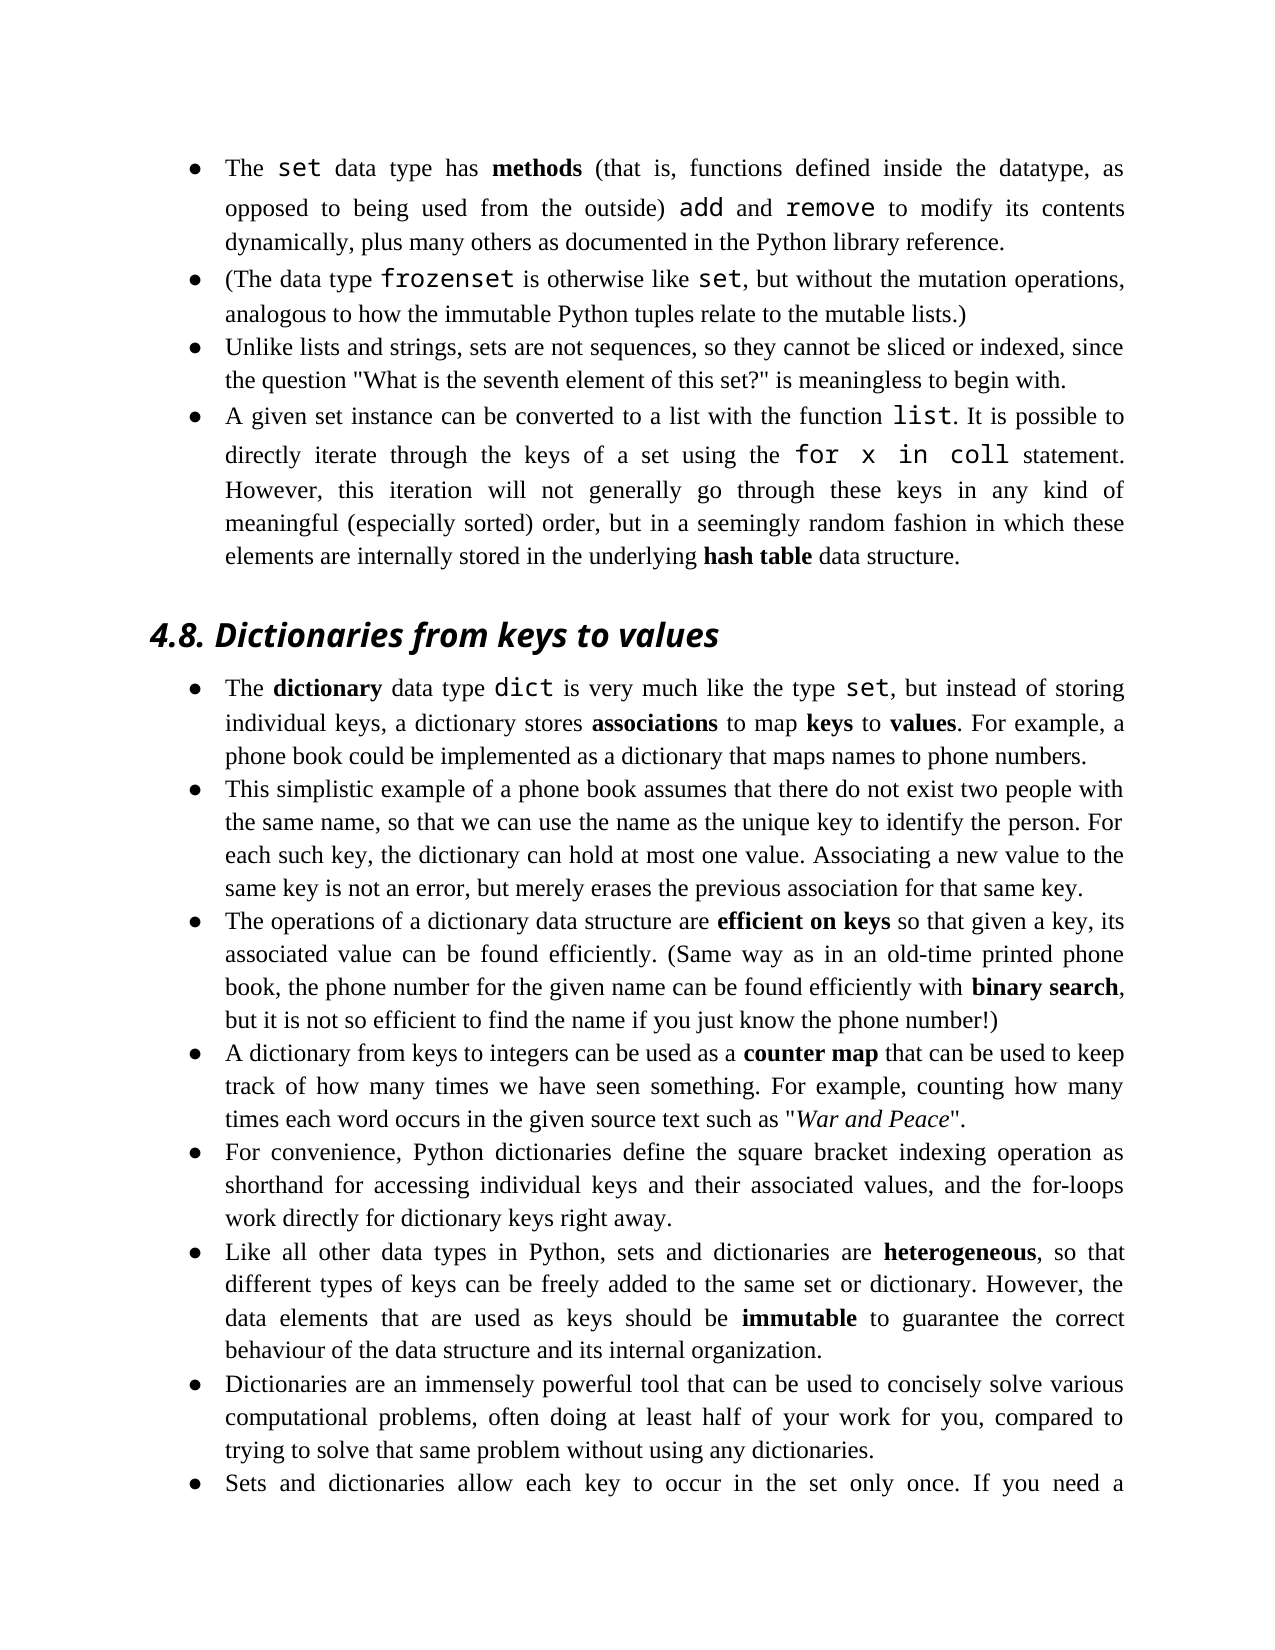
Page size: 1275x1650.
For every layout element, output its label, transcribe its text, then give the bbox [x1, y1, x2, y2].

list (The data type frozenset is otherwise like set, but without the mutation operations, analogous to how the immutable Python tuples relate to the mutable lists.) [187, 261, 1125, 328]
list Dictionaries are an immensely powerful tool that can be used to concisely solve various computational problems, often doing at least half of your work for you, compared to trying to solve that same problem without using any dictionaries. [187, 1369, 1125, 1463]
list The operations of a dictionary data structure are efficient on keys so that given a key, its associated value can be found efficiently. (Same way as in an old-time printed phone book, the phone number for the given name can be found efficiently with binary search, but it is not so efficient to find the name if you just know the phone number!) [187, 906, 1125, 1034]
list Like all other data types in Python, sets and dictionaries are heterogeneous, so that different types of keys can be freely added to the same set or dictionary. However, the data elements that are used as keys should be immutable to guarantee the correct behaviour of the data structure and its internal organization. [187, 1237, 1125, 1364]
list For convenience, Python dictionaries define the square bracket indexing operation as shorthand for accessing individual keys and their associated values, and the for-loops work directly for dictionary keys right away. [187, 1137, 1125, 1232]
list The dictionary data type dict is very much like the type set, but instead of storing individual keys, a dictionary stores associations to map keys to values. For example, a phone book could be implemented as a dictionary that maps names to phone numbers. [187, 670, 1125, 770]
list This simplistic example of a phone book assumes that there do not exist two people with the same name, so that we can use the name as the unique key to identify the person. For each such key, the dictionary can hold at most one value. Associating a new value to the same key is not an error, but merely erases the previous association for that same key. [187, 774, 1125, 902]
list A dictionary from keys to integers can be used as a counter map that can be used to keep track of how many times we have seen something. For example, counting how many times each word occurs in the given source text such as "War and Peace". [187, 1038, 1125, 1133]
list Sets and dictionaries allow each key to occur in the set only once. If you need a [187, 1468, 1125, 1496]
subtitle 4.8. Dictionaries from keys to values [150, 612, 1125, 657]
list The set data type has methods (that is, functions defined inside the datatype, as opposed to being used from the outside) add and remove to modify its contents dynamically, plus many others as documented in the Python library reference. [187, 150, 1125, 256]
list A given set instance can be converted to a list with the function list. It is possible to directly iterate through the keys of a set using the for x in coll statement. However, this iteration will not generally go through these keys in any kind of meaningful (especially sorted) order, but in a seemingly random fashion in which these elements are internally stored in the underlying hash table data structure. [187, 398, 1125, 570]
list Unlike lists and strings, sets are not sequences, so they cannot be sliced or indexed, since the question "What is the seventh element of this set?" is meaningless to begin with. [187, 332, 1125, 394]
